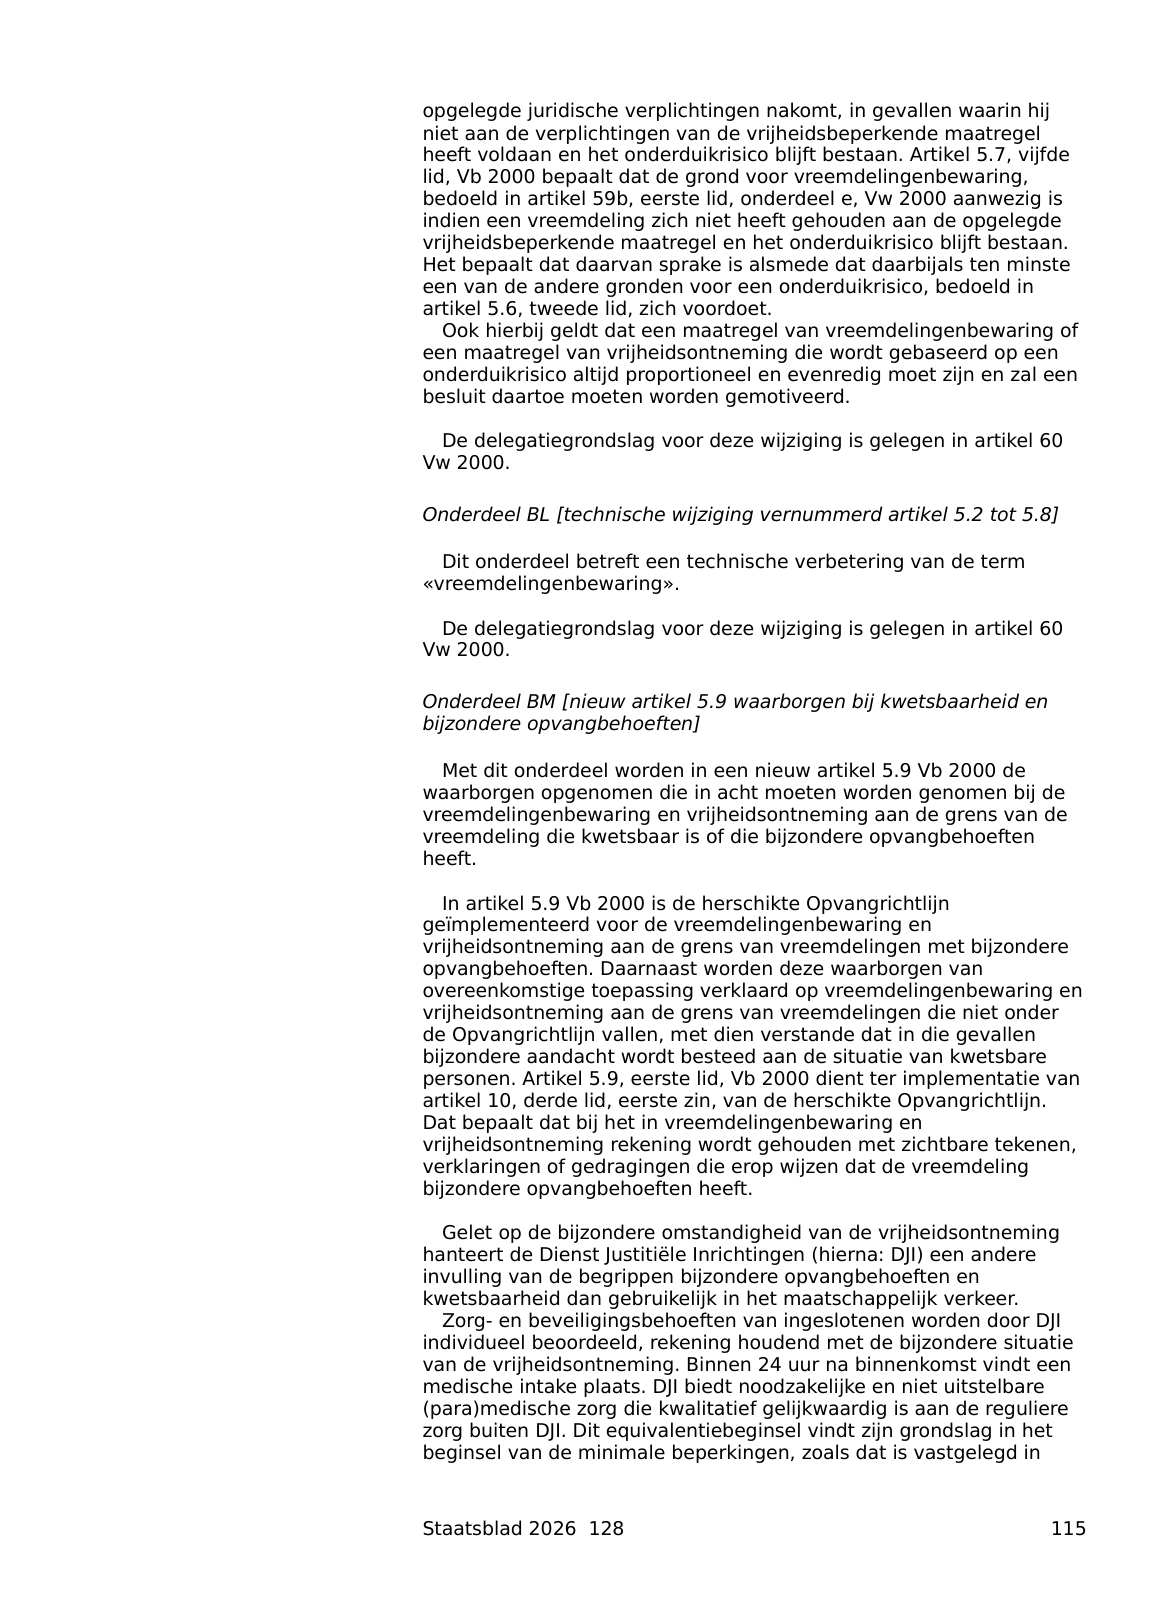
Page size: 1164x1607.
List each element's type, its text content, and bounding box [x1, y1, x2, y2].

text Met dit onderdeel worden in een nieuw artikel 5.9 Vb 2000 de waarborgen opgenomen die in acht moeten worden genomen bij de vreemdelingenbewaring en vrijheidsontneming aan de grens van de vreemdeling die kwetsbaar is of die bijzondere opvangbehoeften heeft. [422, 760, 1087, 870]
text Ook hierbij geldt dat een maatregel van vreemdelingenbewaring of een maatregel van vrijheidsontneming die wordt gebaseerd op een onderduikrisico altijd proportioneel en evenredig moet zijn en zal een besluit daartoe moeten worden gemotiveerd. [422, 320, 1087, 408]
text opgelegde juridische verplichtingen nakomt, in gevallen waarin hij niet aan de verplichtingen van de vrijheidsbeperkende maatregel heeft voldaan en het onderduikrisico blijft bestaan. Artikel 5.7, vijfde lid, Vb 2000 bepaalt dat de grond voor vreemdelingenbewaring, bedoeld in artikel 59b, eerste lid, onderdeel e, Vw 2000 aanwezig is indien een vreemdeling zich niet heeft gehouden aan de opgelegde vrijheidsbeperkende maatregel en het onderduikrisico blijft bestaan. Het bepaalt dat daarvan sprake is alsmede dat daarbijals ten minste een van de andere gronden voor een onderduikrisico, bedoeld in artikel 5.6, tweede lid, zich voordoet. [422, 100, 1087, 320]
text In artikel 5.9 Vb 2000 is de herschikte Opvangrichtlijn geïmplementeerd voor de vreemdelingenbewaring en vrijheidsontneming aan de grens van vreemdelingen met bijzondere opvangbehoeften. Daarnaast worden deze waarborgen van overeenkomstige toepassing verklaard op vreemdelingenbewaring en vrijheidsontneming aan de grens van vreemdelingen die niet onder de Opvangrichtlijn vallen, met dien verstande dat in die gevallen bijzondere aandacht wordt besteed aan de situatie van kwetsbare personen. Artikel 5.9, eerste lid, Vb 2000 dient ter implementatie van artikel 10, derde lid, eerste zin, van de herschikte Opvangrichtlijn. Dat bepaalt dat bij het in vreemdelingenbewaring en vrijheidsontneming rekening wordt gehouden met zichtbare tekenen, verklaringen of gedragingen die erop wijzen dat de vreemdeling bijzondere opvangbehoeften heeft. [422, 892, 1087, 1200]
text De delegatiegrondslag voor deze wijziging is gelegen in artikel 60 Vw 2000. [422, 430, 1087, 474]
text Zorg- en beveiligingsbehoeften van ingeslotenen worden door DJI individueel beoordeeld, rekening houdend met de bijzondere situatie van de vrijheidsontneming. Binnen 24 uur na binnenkomst vindt een medische intake plaats. DJI biedt noodzakelijke en niet uitstelbare (para)medische zorg die kwalitatief gelijkwaardig is aan de reguliere zorg buiten DJI. Dit equivalentiebeginsel vindt zijn grondslag in het beginsel van de minimale beperkingen, zoals dat is vastgelegd in [422, 1310, 1087, 1464]
text De delegatiegrondslag voor deze wijziging is gelegen in artikel 60 Vw 2000. [422, 617, 1087, 661]
subtitle Onderdeel BL [technische wijziging vernummerd artikel 5.2 tot 5.8] [422, 504, 1087, 526]
text Dit onderdeel betreft een technische verbetering van de term «vreemdelingenbewaring». [422, 551, 1087, 595]
subtitle Onderdeel BM [nieuw artikel 5.9 waarborgen bij kwetsbaarheid en bijzondere opvangbehoeften] [422, 691, 1087, 735]
text Gelet op de bijzondere omstandigheid van de vrijheidsontneming hanteert de Dienst Justitiële Inrichtingen (hierna: DJI) een andere invulling van de begrippen bijzondere opvangbehoeften en kwetsbaarheid dan gebruikelijk in het maatschappelijk verkeer. [422, 1222, 1087, 1310]
